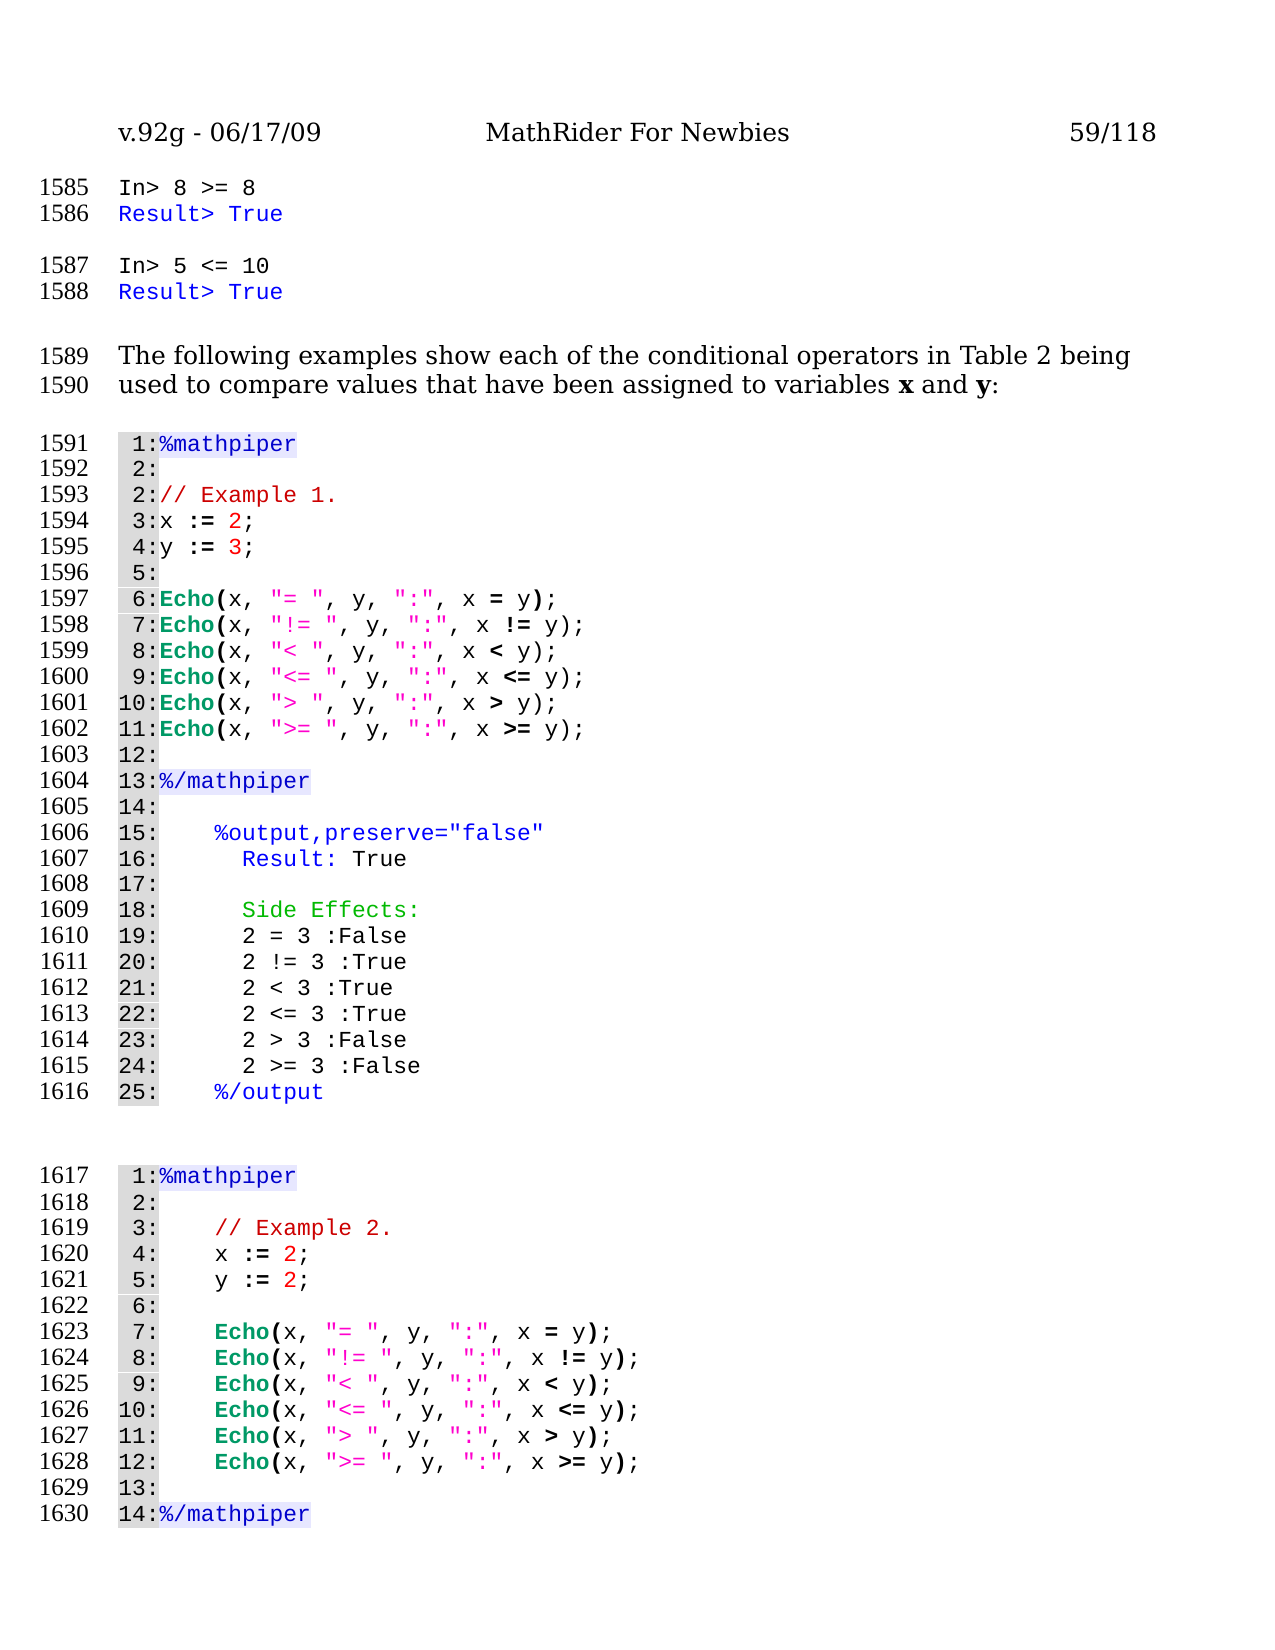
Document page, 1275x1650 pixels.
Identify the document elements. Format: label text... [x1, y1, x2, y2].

text 1:%mathpiper [118, 432, 1157, 458]
text 5: y := 2; [118, 1269, 1157, 1294]
text In> 5 <= 10 [118, 254, 1157, 281]
text 19: 2 = 3 :False [118, 925, 1157, 951]
text 3: // Example 2. [118, 1217, 1157, 1243]
text 23: 2 > 3 :False [118, 1028, 1157, 1054]
text 17: [118, 873, 1157, 899]
text 7:Echo(x, "!= ", y, ":", x != y); [118, 613, 1157, 639]
text 12: [118, 743, 1157, 769]
text 14: [118, 795, 1157, 821]
text In> 8 >= 8 [118, 177, 1157, 203]
text 22: 2 <= 3 :True [118, 1002, 1157, 1028]
text 6:Echo(x, "= ", y, ":", x = y); [118, 587, 1157, 613]
text The following examples show each of the conditional operators in Table 2 being used to compare values that have been assigned to variables x and y: [118, 341, 1157, 400]
text 2:// Example 1. [118, 484, 1157, 510]
text 10: Echo(x, "<= ", y, ":", x <= y); [118, 1398, 1157, 1424]
text 18: Side Effects: [118, 899, 1157, 925]
text 11:Echo(x, ">= ", y, ":", x >= y); [118, 717, 1157, 743]
text Result> True [118, 203, 1157, 229]
text 1:%mathpiper [118, 1165, 1157, 1191]
text 11: Echo(x, "> ", y, ":", x > y); [118, 1424, 1157, 1450]
text 7: Echo(x, "= ", y, ":", x = y); [118, 1321, 1157, 1346]
text 2: [118, 1191, 1157, 1217]
text 8: Echo(x, "!= ", y, ":", x != y); [118, 1346, 1157, 1372]
text 10:Echo(x, "> ", y, ":", x > y); [118, 691, 1157, 717]
text 13:%/mathpiper [118, 769, 1157, 795]
text 4: x := 2; [118, 1243, 1157, 1269]
text 2: [118, 458, 1157, 484]
text 21: 2 < 3 :True [118, 977, 1157, 1002]
text 25: %/output [118, 1080, 1157, 1106]
text 14:%/mathpiper [118, 1502, 1157, 1528]
text 8:Echo(x, "< ", y, ":", x < y); [118, 639, 1157, 665]
text 24: 2 >= 3 :False [118, 1054, 1157, 1080]
text 12: Echo(x, ">= ", y, ":", x >= y); [118, 1450, 1157, 1476]
text 3:x := 2; [118, 510, 1157, 536]
text Result> True [118, 281, 1157, 306]
text 20: 2 != 3 :True [118, 951, 1157, 977]
text 13: [118, 1476, 1157, 1502]
text 6: [118, 1294, 1157, 1321]
text 9:Echo(x, "<= ", y, ":", x <= y); [118, 665, 1157, 691]
text 16: Result: True [118, 847, 1157, 873]
text 5: [118, 562, 1157, 587]
text 15: %output,preserve="false" [118, 821, 1157, 847]
text 9: Echo(x, "< ", y, ":", x < y); [118, 1372, 1157, 1398]
text 4:y := 3; [118, 536, 1157, 562]
